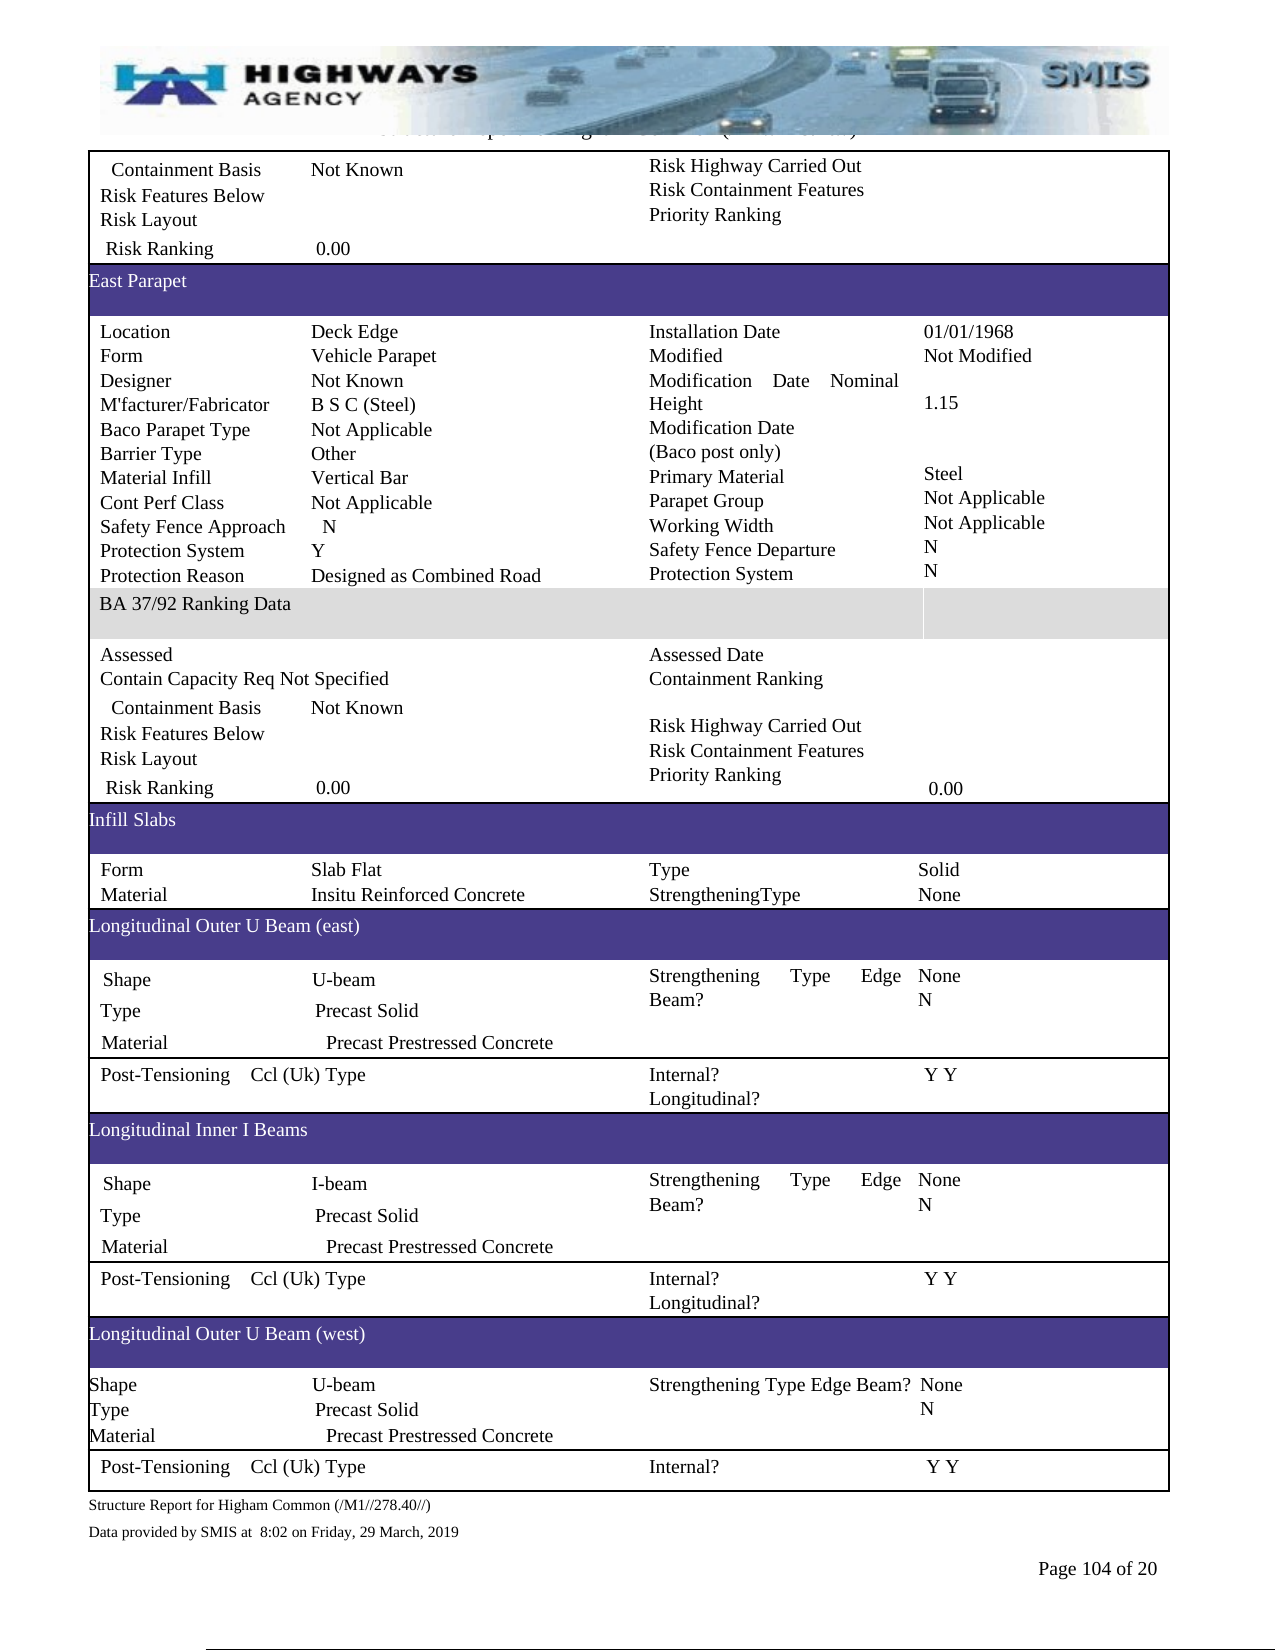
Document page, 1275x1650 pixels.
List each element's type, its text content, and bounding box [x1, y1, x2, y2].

table_cell Solid None [901, 854, 1168, 907]
table_cell [919, 1318, 1168, 1368]
table_cell [901, 910, 1168, 960]
table_cell East Parapet [90, 265, 311, 316]
table_cell Assessed Date Containment Ranking Risk Highway Carried Out Risk Containment Features Priority Ranking [649, 639, 923, 802]
table_cell Shape U-beam Type Precast Solid Material Precast Prestressed Concrete [90, 1369, 649, 1449]
table_cell [901, 1114, 1168, 1164]
table_cell [649, 910, 901, 960]
table_cell Infill Slabs [90, 804, 311, 854]
table_cell Deck Edge Vehicle Parapet Not Known B S C (Steel) Not Applicable Other Vertical Bar Not Applicable N Y Designed as Combined Road [311, 316, 649, 588]
table_cell Y Y [901, 1059, 1168, 1112]
table_cell Location Form Designer M'facturer/Fabricator Baco Parapet Type Barrier Type Material Infill Cont Perf Class Safety Fence Approach Protection System Protection Reason [90, 316, 311, 588]
table_cell [924, 152, 1168, 263]
table_cell Internal? Longitudinal? [649, 1263, 901, 1316]
table_cell Internal? Longitudinal? [649, 1059, 901, 1112]
table_cell 0.00 [924, 639, 1168, 802]
table_cell 01/01/1968 Not Modified 1.15 Steel Not Applicable Not Applicable N N [924, 316, 1168, 588]
table_cell Longitudinal Outer U Beam (west) [90, 1318, 649, 1368]
table_cell Form Material [90, 854, 311, 907]
table_cell [311, 804, 649, 854]
table_cell Assessed Contain Capacity Req Not Specified Containment Basis Not Known Risk Features Below Risk Layout Risk Ranking 0.00 [90, 639, 649, 802]
table_cell [649, 588, 923, 639]
table_cell Y Y [901, 1263, 1168, 1316]
table_cell Containment Basis Not Known Risk Features Below Risk Layout Risk Ranking 0.00 [90, 152, 649, 263]
table_cell Slab Flat Insitu Reinforced Concrete [311, 854, 649, 907]
table_cell None N [901, 960, 1168, 1057]
table_cell Post-Tensioning Ccl (Uk) Type [90, 1263, 649, 1316]
table_cell Internal? [649, 1451, 919, 1489]
table_cell Strengthening Type Edge Beam? [649, 1164, 901, 1261]
table_cell Longitudinal Outer U Beam (east) [90, 910, 649, 960]
table_cell Post-Tensioning Ccl (Uk) Type [90, 1451, 649, 1489]
table_cell [924, 588, 1168, 639]
table_cell None N [919, 1369, 1168, 1449]
table_cell Risk Highway Carried Out Risk Containment Features Priority Ranking [649, 152, 923, 263]
table_cell [311, 265, 649, 316]
table_cell Post-Tensioning Ccl (Uk) Type [90, 1059, 649, 1112]
table_cell Installation Date Modified Modification Date Nominal Height Modification Date (Baco post only) Primary Material Parapet Group Working Width Safety Fence Departure Protection System [649, 316, 923, 588]
table_cell Shape U-beam Type Precast Solid Material Precast Prestressed Concrete [90, 960, 649, 1057]
table_cell [649, 1114, 901, 1164]
table_cell BA 37/92 Ranking Data [90, 588, 649, 639]
table_cell Strengthening Type Edge Beam? [649, 960, 901, 1057]
table_cell Type StrengtheningType [649, 854, 901, 907]
table_cell Longitudinal Inner I Beams [90, 1114, 649, 1164]
table_cell [649, 804, 901, 854]
table_cell None N [901, 1164, 1168, 1261]
table_cell [649, 265, 1168, 316]
table_cell Shape I-beam Type Precast Solid Material Precast Prestressed Concrete [90, 1164, 649, 1261]
table_cell Y Y [919, 1451, 1168, 1489]
table_cell [649, 1318, 919, 1368]
table_cell Strengthening Type Edge Beam? [649, 1369, 919, 1449]
table_cell [901, 804, 1168, 854]
